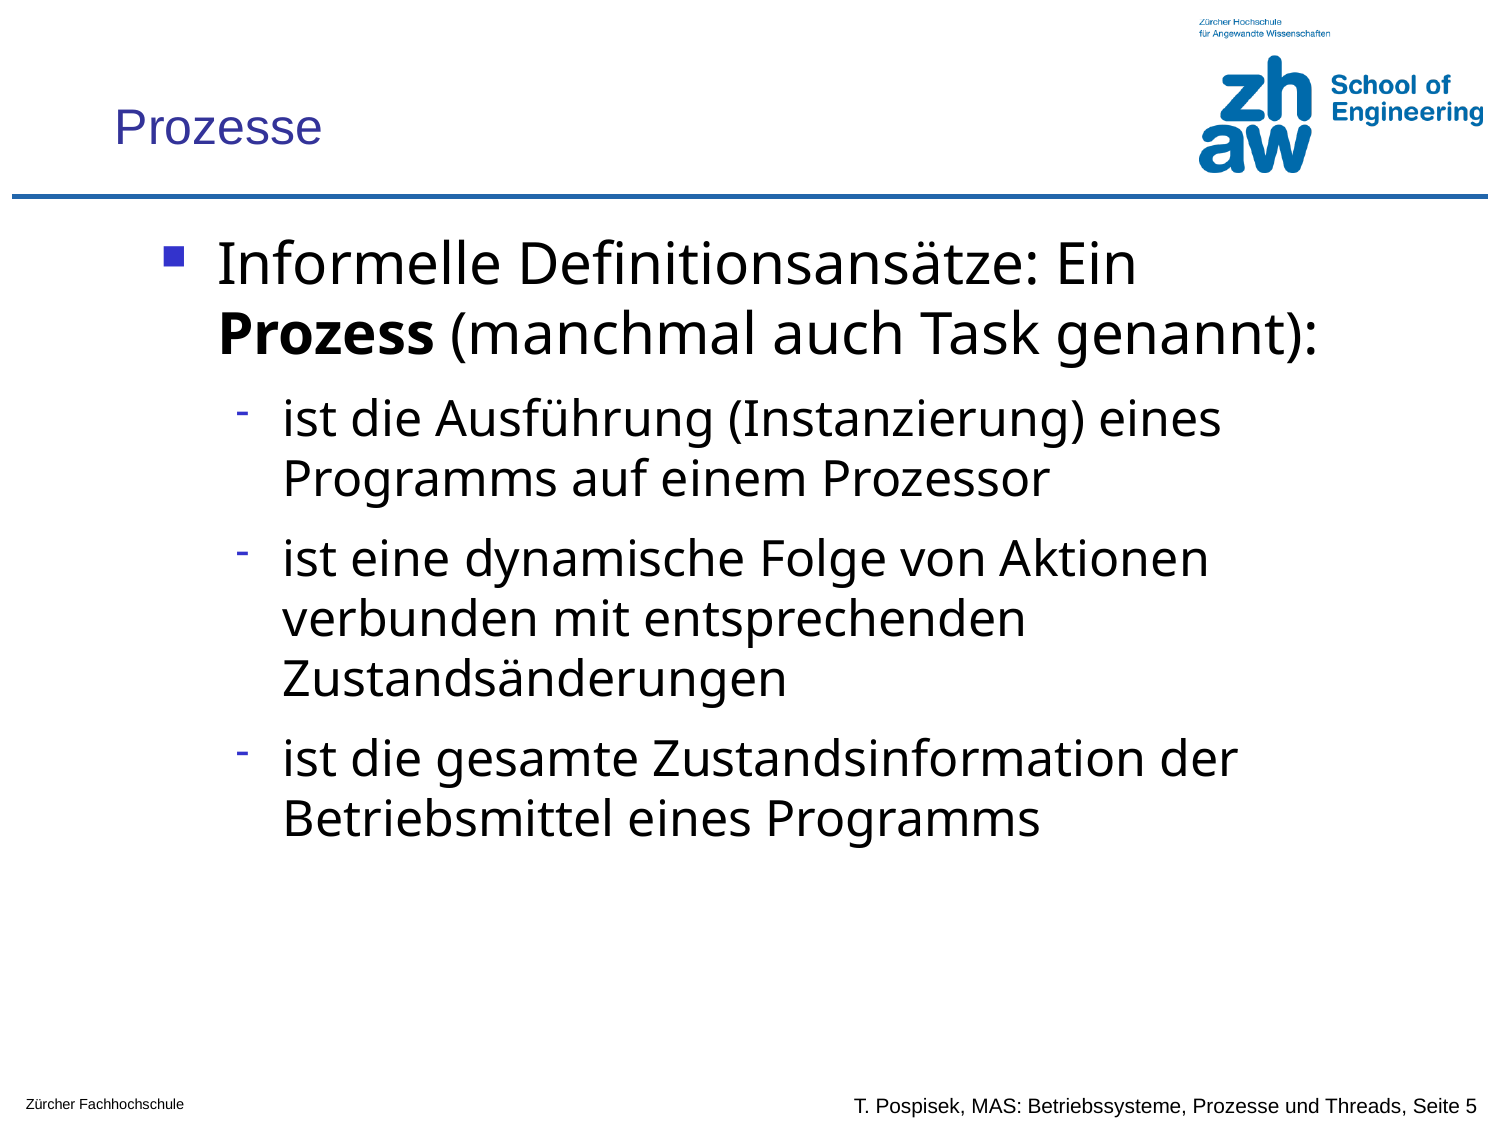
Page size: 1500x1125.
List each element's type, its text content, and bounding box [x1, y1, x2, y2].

list Informelle Definitionsansätze: Ein Prozess (manchmal auch Task genannt): ist die Ausführung (Instanzierung) eines Programms auf einem Prozessor ist eine dynamische Folge von Aktionen verbunden mit entsprechenden Zustandsänderungen ist die gesamte Zustandsinformation der Betriebsmittel eines Programms [145, 218, 1363, 1013]
title Prozesse [99, 50, 1379, 163]
picture [1199, 19, 1483, 173]
